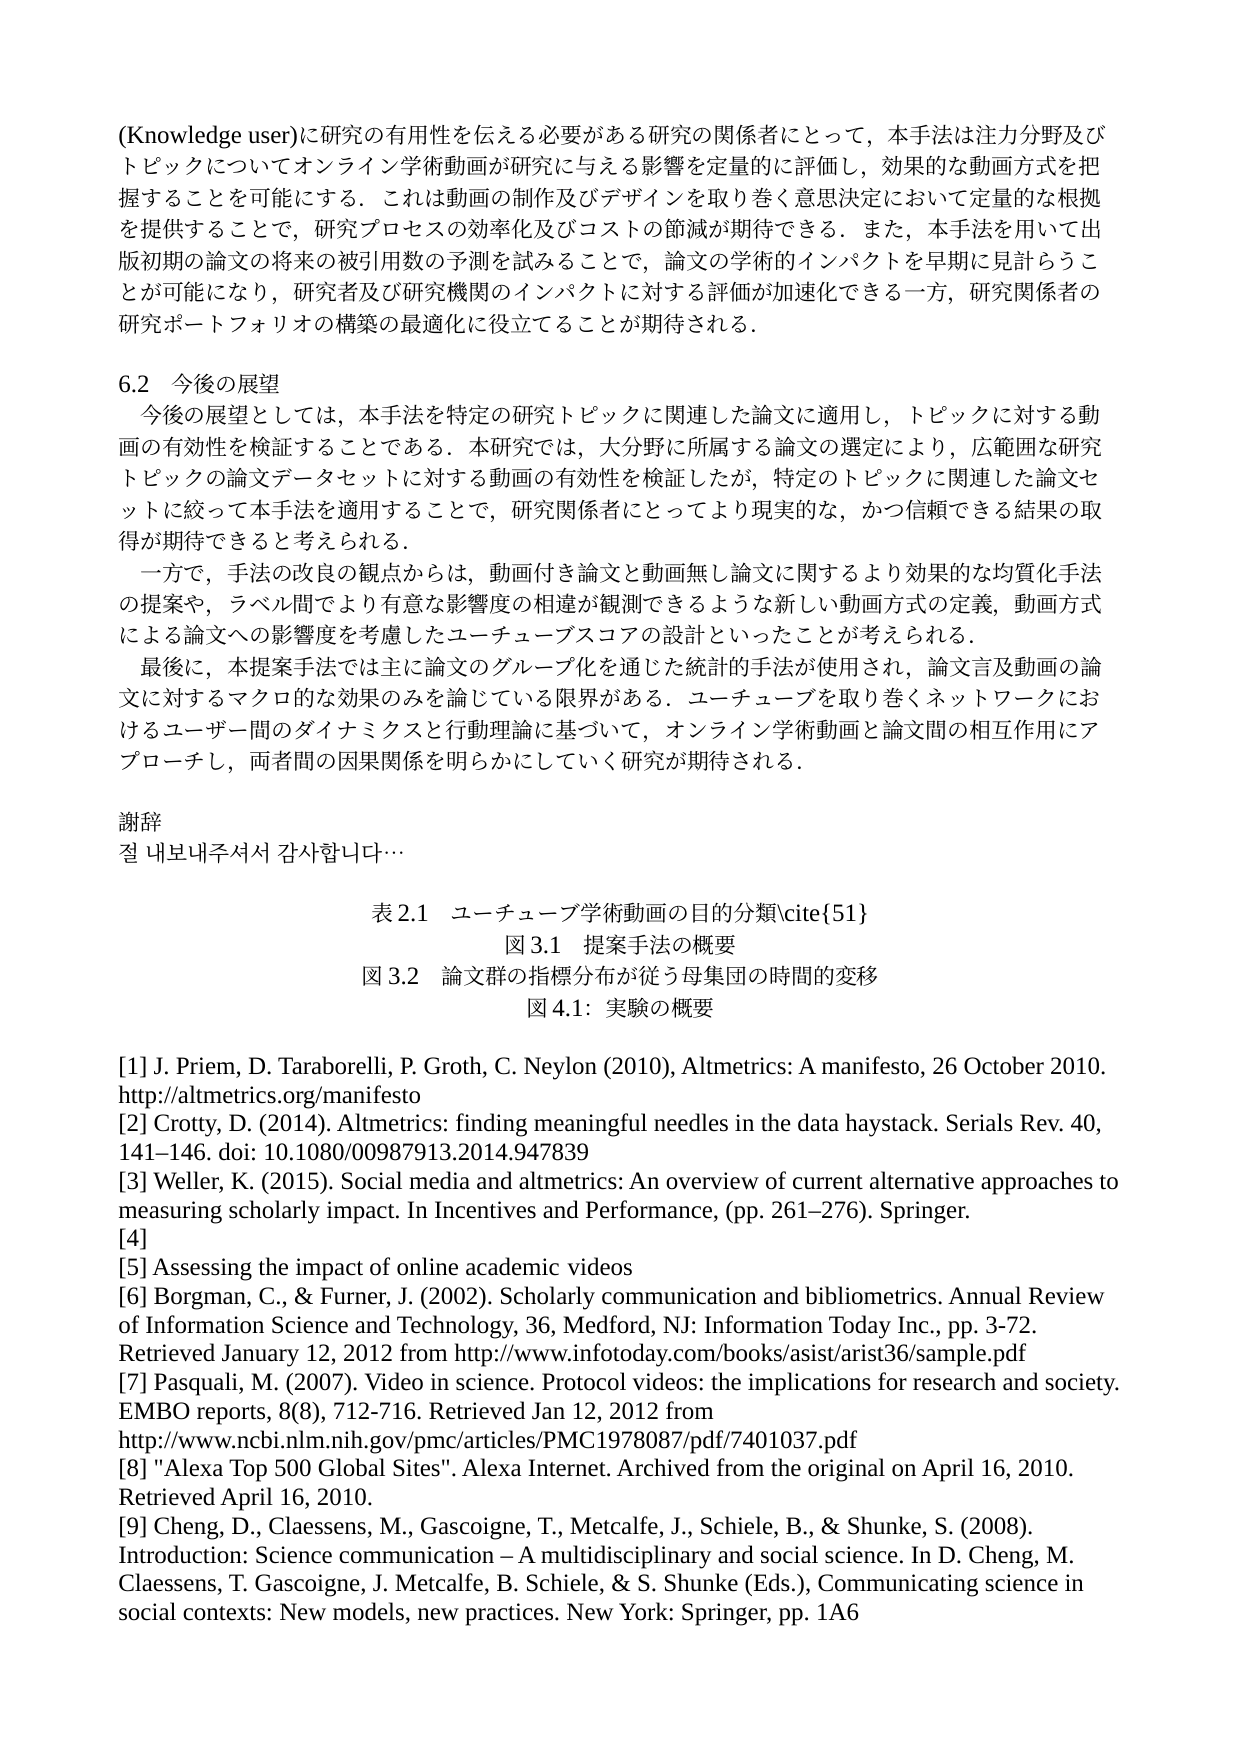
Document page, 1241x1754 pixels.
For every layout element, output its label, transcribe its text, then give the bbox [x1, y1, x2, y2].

text [6] Borgman, C., & Furner, J. (2002). Scholarly communication and bibliometrics. Annual Review of Information Science and Technology, 36, Medford, NJ: Information Today Inc., pp. 3-72. Retrieved January 12, 2012 from http://www.infotoday.com/books/asist/arist36/sample.pdf [118, 1281, 1122, 1367]
text 図3.2 論文群の指標分布が従う母集団の時間的変移 [118, 959, 1122, 991]
text 謝辞 [118, 805, 1122, 836]
text 一方で，手法の改良の観点からは，動画付き論文と動画無し論文に関するより効果的な均質化手法の提案や，ラベル間でより有意な影響度の相違が観測できるような新しい動画方式の定義，動画方式による論文への影響度を考慮したユーチューブスコアの設計といったことが考えられる． [118, 556, 1122, 650]
text [3] Weller, K. (2015). Social media and altmetrics: An overview of current alternative approaches to measuring scholarly impact. In Incentives and Performance, (pp. 261–276). Springer. [118, 1166, 1122, 1223]
text 表2.1 ユーチューブ学術動画の目的分類\cite{51} [118, 896, 1122, 928]
text 最後に，本提案手法では主に論文のグループ化を通じた統計的手法が使用され，論文言及動画の論文に対するマクロ的な効果のみを論じている限界がある．ユーチューブを取り巻くネットワークにおけるユーザー間のダイナミクスと行動理論に基づいて，オンライン学術動画と論文間の相互作用にアプローチし，両者間の因果関係を明らかにしていく研究が期待される． [118, 650, 1122, 776]
text [5] Assessing the impact of online academic videos [118, 1252, 1122, 1281]
text 절 내보내주셔서 감사합니다… [118, 836, 1122, 868]
text [4] [118, 1223, 1122, 1252]
text 図3.1 提案手法の概要 [118, 928, 1122, 959]
text [8] "Alexa Top 500 Global Sites". Alexa Internet. Archived from the original on April 16, 2010. Retrieved April 16, 2010. [118, 1453, 1122, 1511]
text [2] Crotty, D. (2014). Altmetrics: finding meaningful needles in the data haystack. Serials Rev. 40, 141–146. doi: 10.1080/00987913.2014.947839 [118, 1108, 1122, 1166]
text [9] Cheng, D., Claessens, M., Gascoigne, T., Metcalfe, J., Schiele, B., & Shunke, S. (2008). Introduction: Science communication – A multidisciplinary and social science. In D. Cheng, M. Claessens, T. Gascoigne, J. Metcalfe, B. Schiele, & S. Shunke (Eds.), Communicating science in social contexts: New models, new practices. New York: Springer, pp. 1A6 [118, 1511, 1122, 1626]
text 図4.1：実験の概要 [118, 991, 1122, 1022]
text (Knowledge user)に研究の有用性を伝える必要がある研究の関係者にとって，本手法は注力分野及びトピックについてオンライン学術動画が研究に与える影響を定量的に評価し，効果的な動画方式を把握することを可能にする．これは動画の制作及びデザインを取り巻く意思決定において定量的な根拠を提供することで，研究プロセスの効率化及びコストの節減が期待できる．また，本手法を用いて出版初期の論文の将来の被引用数の予測を試みることで，論文の学術的インパクトを早期に見計らうことが可能になり，研究者及び研究機関のインパクトに対する評価が加速化できる一方，研究関係者の研究ポートフォリオの構築の最適化に役立てることが期待される． [118, 118, 1122, 338]
text [1] J. Priem, D. Taraborelli, P. Groth, C. Neylon (2010), Altmetrics: A manifesto, 26 October 2010. http://altmetrics.org/manifesto [118, 1051, 1122, 1108]
text 今後の展望としては，本手法を特定の研究トピックに関連した論文に適用し，トピックに対する動画の有効性を検証することである．本研究では，大分野に所属する論文の選定により，広範囲な研究トピックの論文データセットに対する動画の有効性を検証したが，特定のトピックに関連した論文セットに絞って本手法を適用することで，研究関係者にとってより現実的な，かつ信頼できる結果の取得が期待できると考えられる． [118, 398, 1122, 556]
text [7] Pasquali, M. (2007). Video in science. Protocol videos: the implications for research and society. EMBO reports, 8(8), 712-716. Retrieved Jan 12, 2012 from http://www.ncbi.nlm.nih.gov/pmc/articles/PMC1978087/pdf/7401037.pdf [118, 1367, 1122, 1453]
text 6.2 今後の展望 [118, 367, 1122, 398]
